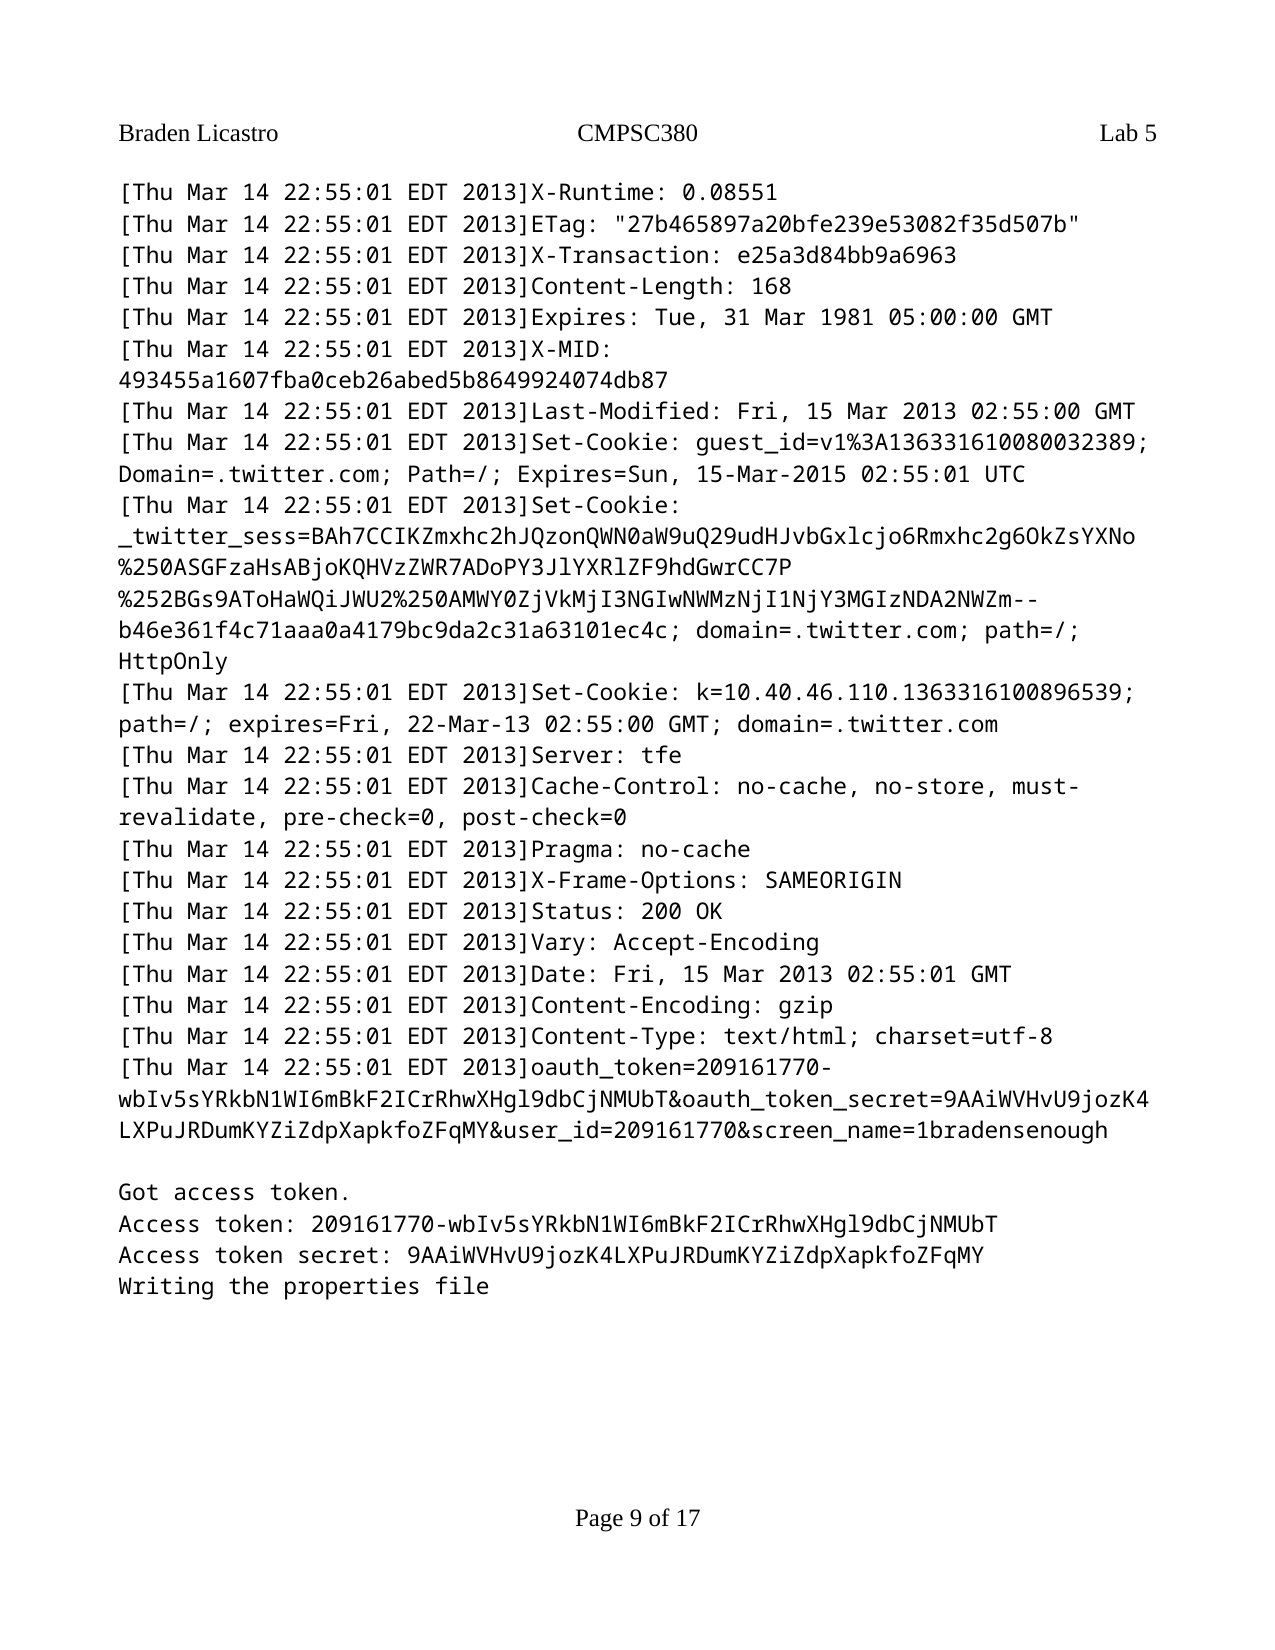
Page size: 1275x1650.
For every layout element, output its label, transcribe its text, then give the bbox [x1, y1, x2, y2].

text Got access token. [118, 1176, 1157, 1208]
text [Thu Mar 14 22:55:01 EDT 2013]Expires: Tue, 31 Mar 1981 05:00:00 GMT [118, 301, 1157, 333]
text [Thu Mar 14 22:55:01 EDT 2013]Status: 200 OK [118, 895, 1157, 926]
text [Thu Mar 14 22:55:01 EDT 2013]Last-Modified: Fri, 15 Mar 2013 02:55:00 GMT [118, 395, 1157, 426]
text [Thu Mar 14 22:55:01 EDT 2013]X-Runtime: 0.08551 [118, 176, 1157, 208]
text Access token: 209161770-wbIv5sYRkbN1WI6mBkF2ICrRhwXHgl9dbCjNMUbT [118, 1208, 1157, 1239]
text [Thu Mar 14 22:55:01 EDT 2013]Set-Cookie: _twitter_sess=BAh7CCIKZmxhc2hJQzonQWN0aW9uQ29udHJvbGxlcjo6Rmxhc2g6OkZsYXNo%250ASGFzaHsABjoKQHVzZWR7ADoPY3JlYXRlZF9hdGwrCC7P%252BGs9AToHaWQiJWU2%250AMWY0ZjVkMjI3NGIwNWMzNjI1NjY3MGIzNDA2NWZm--b46e361f4c71aaa0a4179bc9da2c31a63101ec4c; domain=.twitter.com; path=/; HttpOnly [118, 489, 1157, 676]
text [Thu Mar 14 22:55:01 EDT 2013]oauth_token=209161770-wbIv5sYRkbN1WI6mBkF2ICrRhwXHgl9dbCjNMUbT&oauth_token_secret=9AAiWVHvU9jozK4LXPuJRDumKYZiZdpXapkfoZFqMY&user_id=209161770&screen_name=1bradensenough [118, 1051, 1157, 1145]
text Writing the properties file [118, 1270, 1157, 1301]
text [Thu Mar 14 22:55:01 EDT 2013]Date: Fri, 15 Mar 2013 02:55:01 GMT [118, 958, 1157, 989]
text [Thu Mar 14 22:55:01 EDT 2013]Set-Cookie: guest_id=v1%3A136331610080032389; Domain=.twitter.com; Path=/; Expires=Sun, 15-Mar-2015 02:55:01 UTC [118, 426, 1157, 489]
text [Thu Mar 14 22:55:01 EDT 2013]ETag: "27b465897a20bfe239e53082f35d507b" [118, 208, 1157, 239]
text [Thu Mar 14 22:55:01 EDT 2013]Vary: Accept-Encoding [118, 926, 1157, 958]
text [Thu Mar 14 22:55:01 EDT 2013]Set-Cookie: k=10.40.46.110.1363316100896539; path=/; expires=Fri, 22-Mar-13 02:55:00 GMT; domain=.twitter.com [118, 676, 1157, 739]
text [Thu Mar 14 22:55:01 EDT 2013]X-MID: 493455a1607fba0ceb26abed5b8649924074db87 [118, 333, 1157, 395]
text [Thu Mar 14 22:55:01 EDT 2013]X-Frame-Options: SAMEORIGIN [118, 864, 1157, 895]
text [Thu Mar 14 22:55:01 EDT 2013]Server: tfe [118, 739, 1157, 770]
text [Thu Mar 14 22:55:01 EDT 2013]Content-Length: 168 [118, 270, 1157, 301]
text [Thu Mar 14 22:55:01 EDT 2013]Pragma: no-cache [118, 833, 1157, 864]
text [Thu Mar 14 22:55:01 EDT 2013]X-Transaction: e25a3d84bb9a6963 [118, 239, 1157, 270]
text [Thu Mar 14 22:55:01 EDT 2013]Cache-Control: no-cache, no-store, must-revalidate, pre-check=0, post-check=0 [118, 770, 1157, 833]
text [Thu Mar 14 22:55:01 EDT 2013]Content-Encoding: gzip [118, 989, 1157, 1020]
text [Thu Mar 14 22:55:01 EDT 2013]Content-Type: text/html; charset=utf-8 [118, 1020, 1157, 1051]
text Access token secret: 9AAiWVHvU9jozK4LXPuJRDumKYZiZdpXapkfoZFqMY [118, 1239, 1157, 1270]
